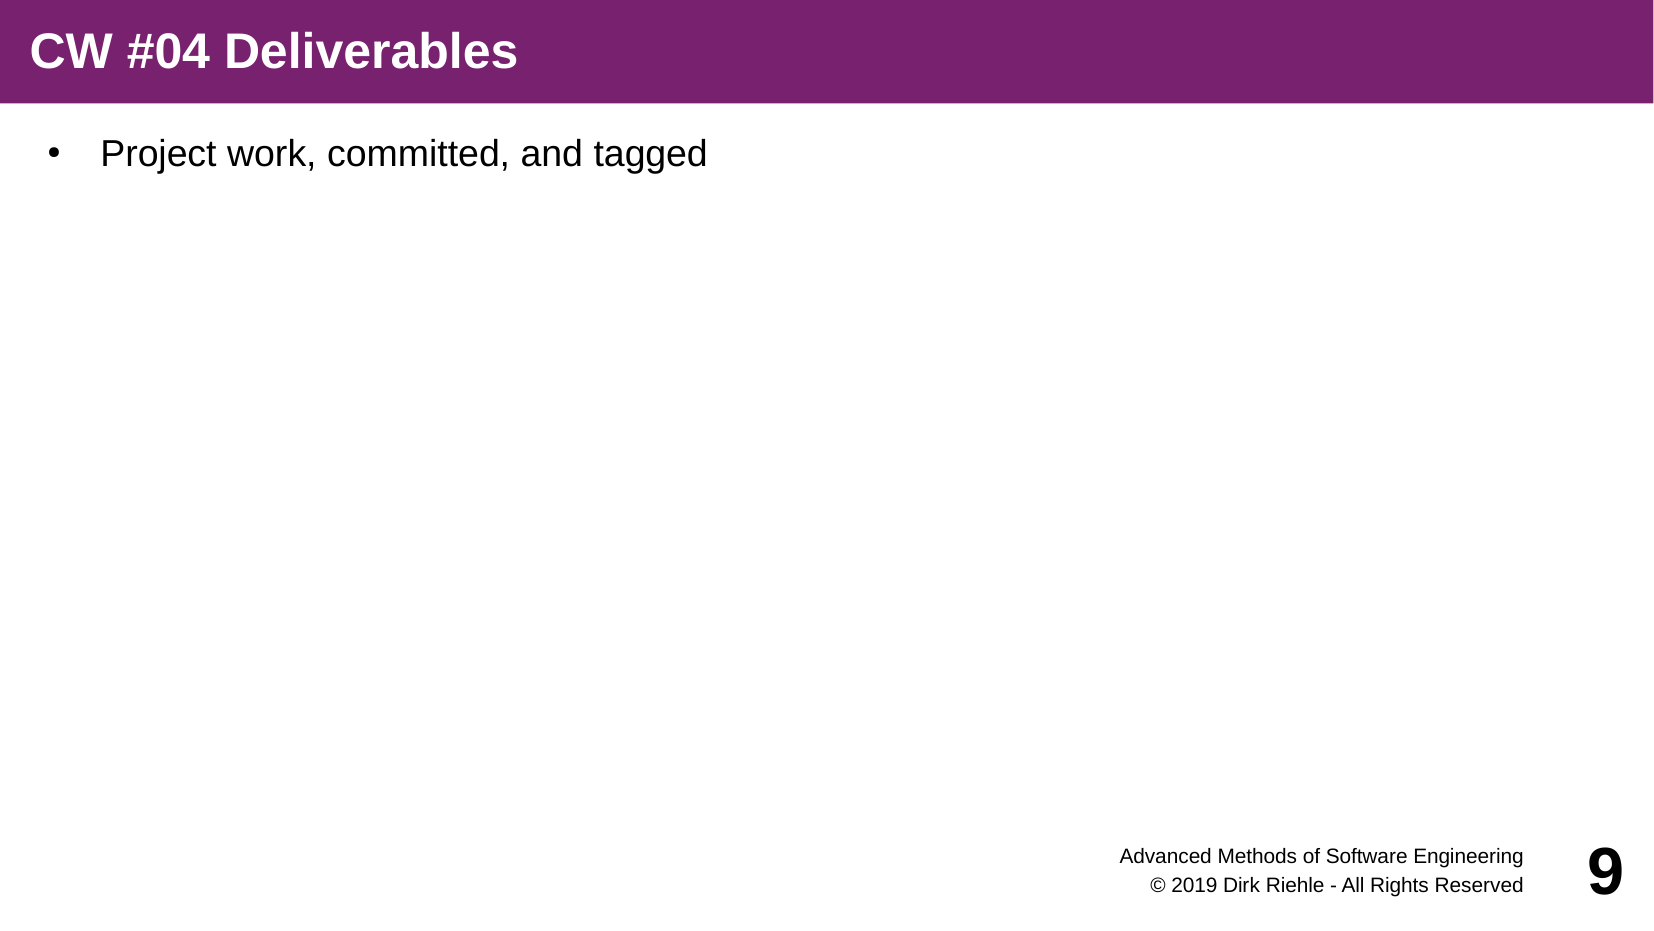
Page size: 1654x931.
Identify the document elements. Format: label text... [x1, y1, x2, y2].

title CW #04 Deliverables [0, 0, 1654, 104]
list Project work, committed, and tagged [29, 132, 1625, 798]
